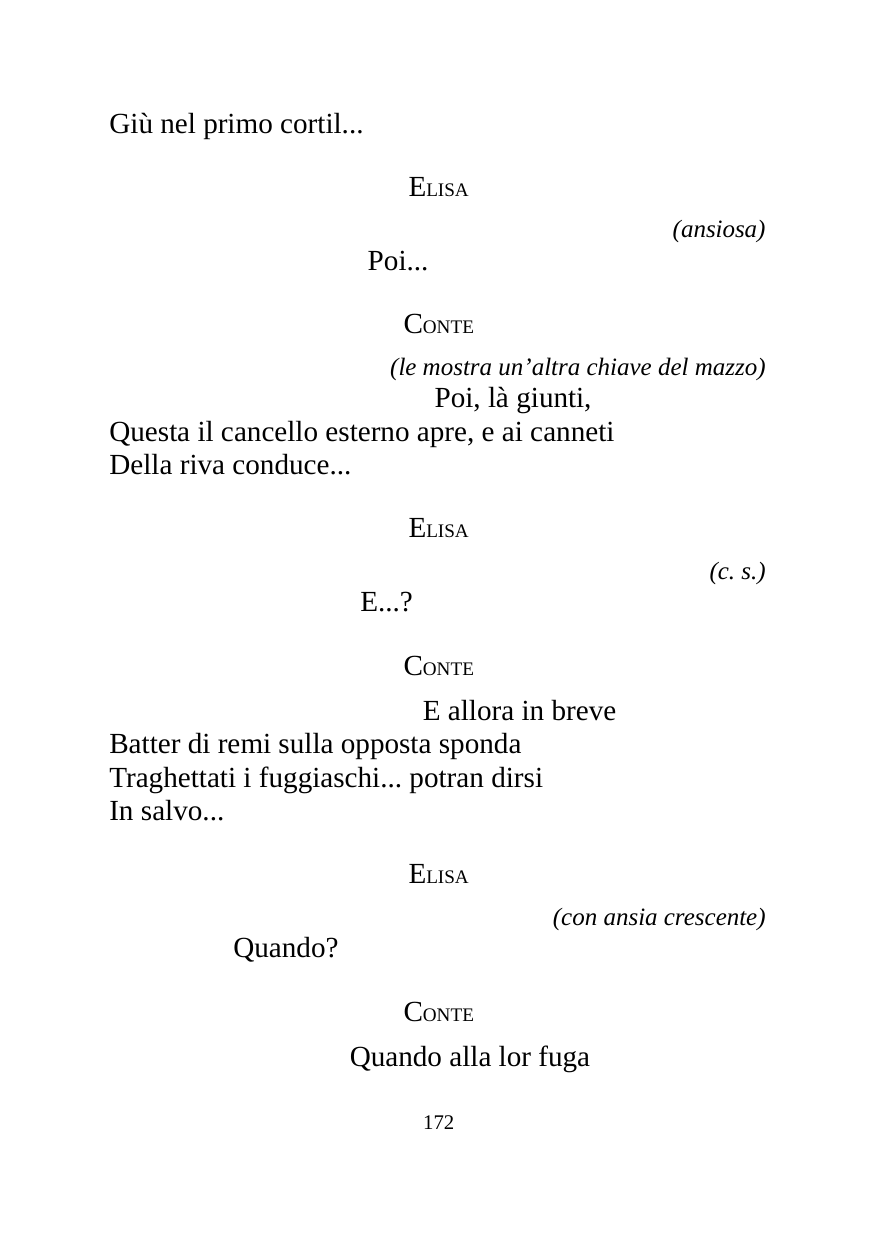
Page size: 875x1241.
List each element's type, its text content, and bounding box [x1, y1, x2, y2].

text Traghettati i fuggiaschi... potran dirsi [109, 760, 768, 793]
text Conte [109, 994, 768, 1027]
text Poi, là giunti, [434, 380, 768, 414]
text In salvo... [109, 793, 768, 827]
text Elisa [109, 857, 768, 890]
text Quando alla lor fuga [349, 1039, 768, 1072]
text Della riva conduce... [109, 447, 768, 481]
text (le mostra un’altra chiave del mazzo) [369, 352, 768, 380]
text Elisa [109, 169, 768, 203]
text Poi... [367, 243, 768, 277]
text (ansiosa) [404, 214, 768, 243]
text E...? [360, 584, 768, 618]
text Elisa [109, 511, 768, 544]
text Conte [109, 306, 768, 340]
text Conte [109, 648, 768, 681]
text Quando? [233, 931, 768, 964]
text Giù nel primo cortil... [109, 106, 768, 140]
text Batter di remi sulla opposta sponda [109, 726, 768, 760]
text E allora in breve [423, 693, 768, 726]
text (con ansia crescente) [404, 902, 768, 931]
text Questa il cancello esterno apre, e ai canneti [109, 414, 768, 447]
text (c. s.) [404, 556, 768, 584]
